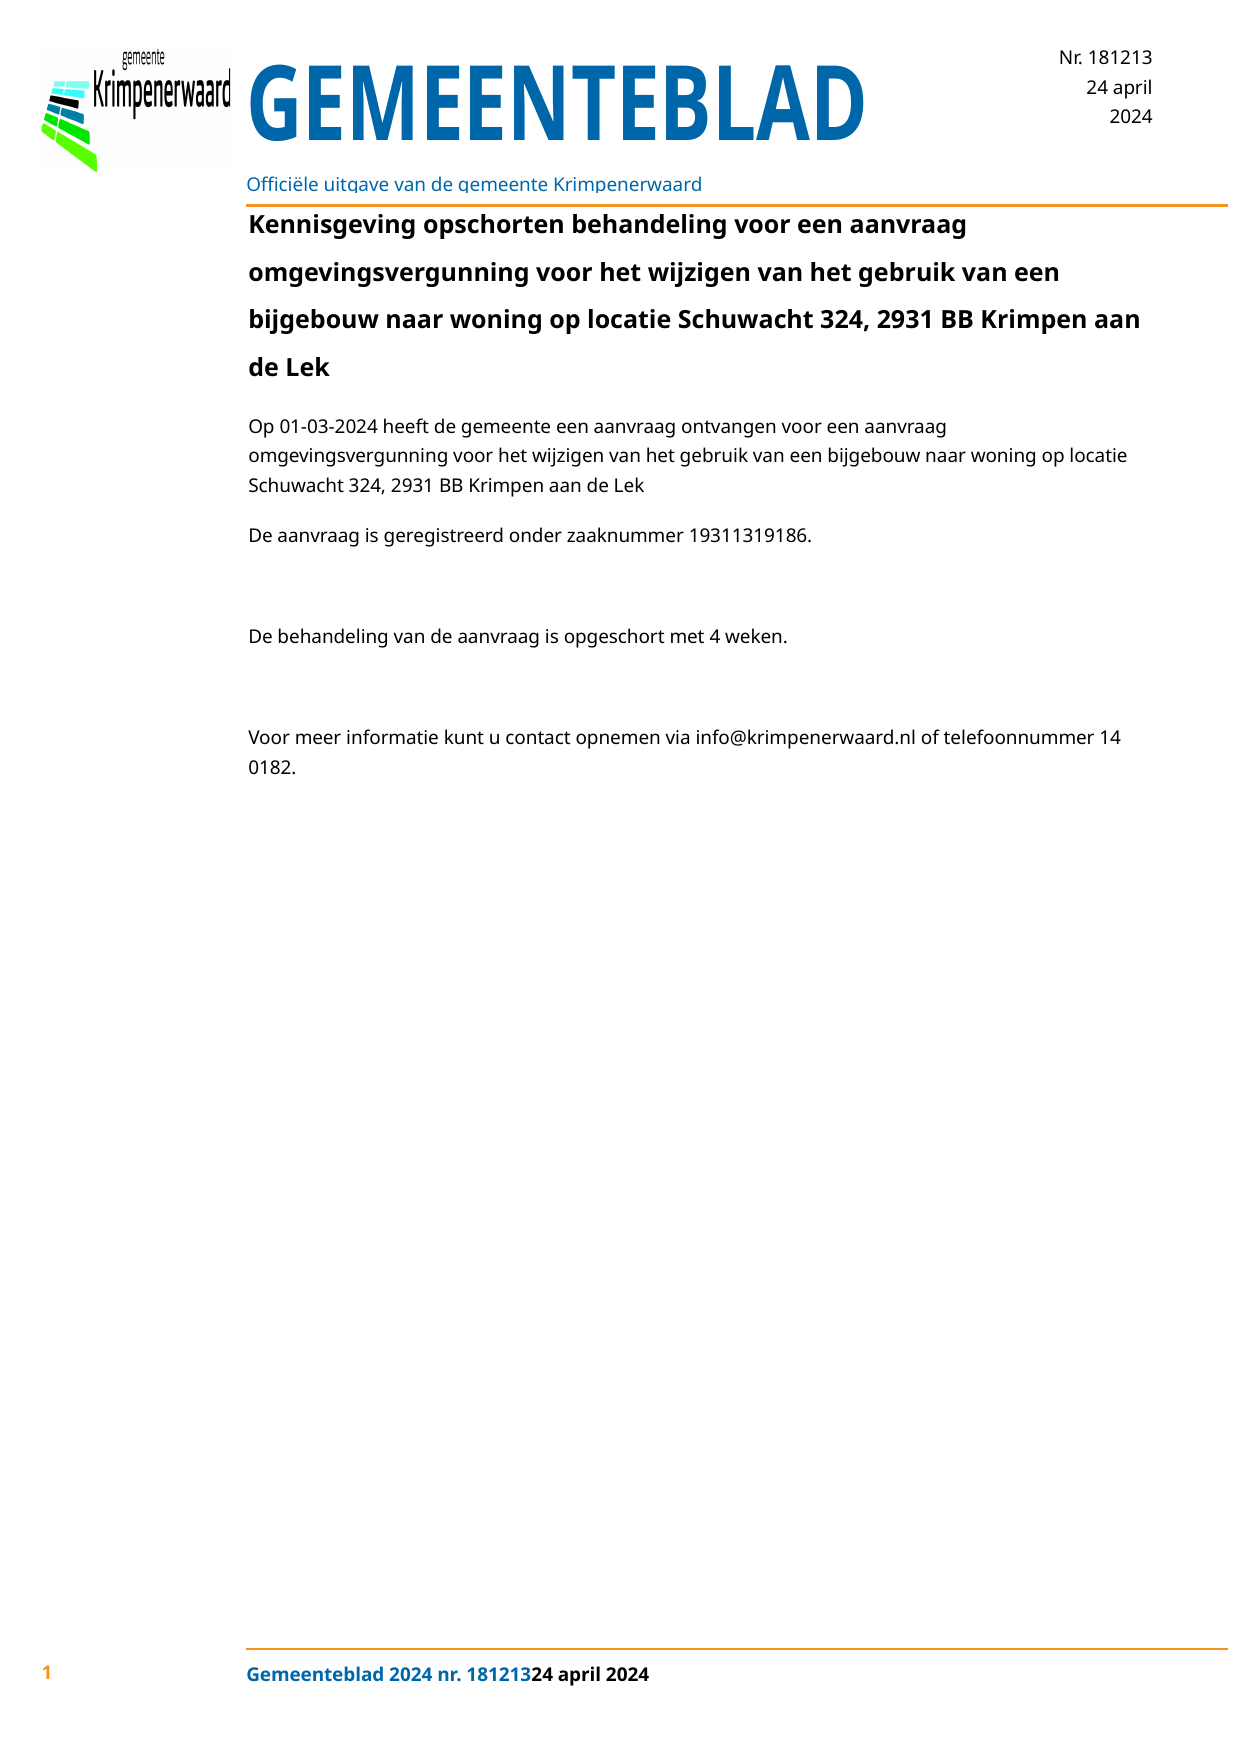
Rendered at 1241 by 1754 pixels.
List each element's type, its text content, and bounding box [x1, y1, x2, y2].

text Kennisgeving opschorten behandeling voor een aanvraag omgevingsvergunning voor het wijzigen van het gebruik van een bijgebouw naar woning op locatie Schuwacht 324, 2931 BB Krimpen aan de Lek [248, 207, 1152, 384]
text De behandeling van de aanvraag is opgeschort met 4 weken. [248, 623, 1152, 649]
picture [41, 47, 231, 172]
text De aanvraag is geregistreerd onder zaaknummer 19311319186. [248, 523, 1152, 548]
text Op 01-03-2024 heeft de gemeente een aanvraag ontvangen voor een aanvraag omgevingsvergunning voor het wijzigen van het gebruik van een bijgebouw naar woning op locatie Schuwacht 324, 2931 BB Krimpen aan de Lek [248, 413, 1152, 498]
text Voor meer informatie kunt u contact opnemen via info@krimpenerwaard.nl of telefoonnummer 14 0182. [248, 724, 1152, 780]
